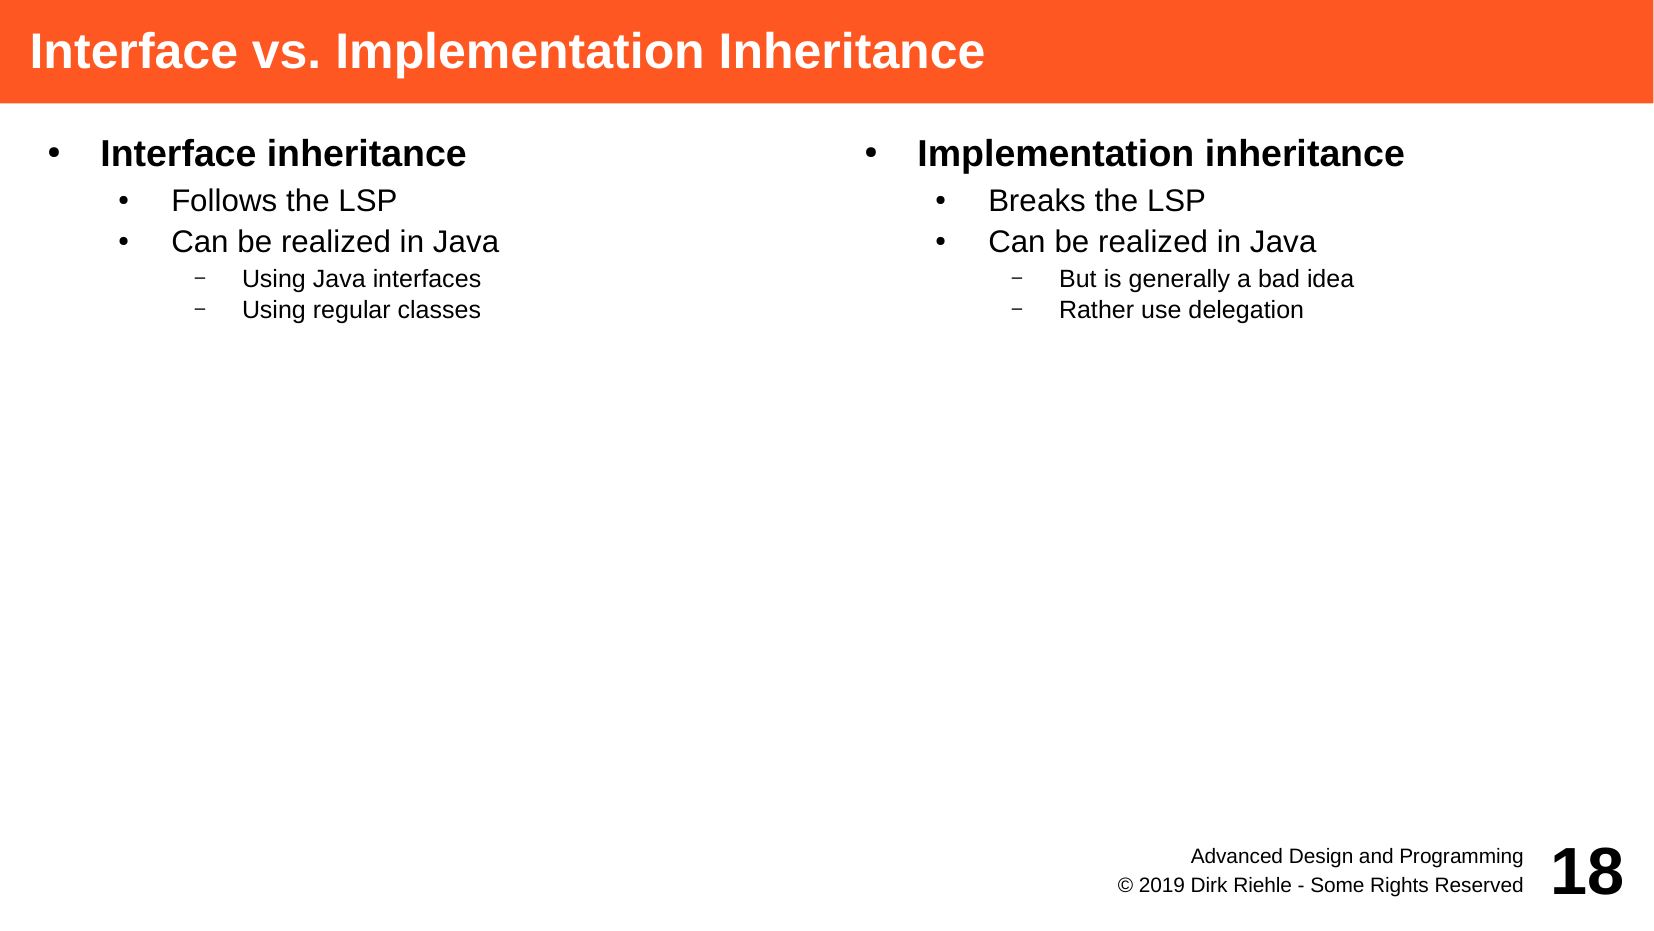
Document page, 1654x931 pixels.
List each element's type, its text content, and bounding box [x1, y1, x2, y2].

title Interface vs. Implementation Inheritance [0, 0, 1654, 104]
list Implementation inheritance Breaks the LSP Can be realized in Java But is generally a bad idea Rather use delegation [846, 132, 1625, 813]
list Interface inheritance Follows the LSP Can be realized in Java Using Java interfaces Using regular classes [29, 132, 808, 813]
